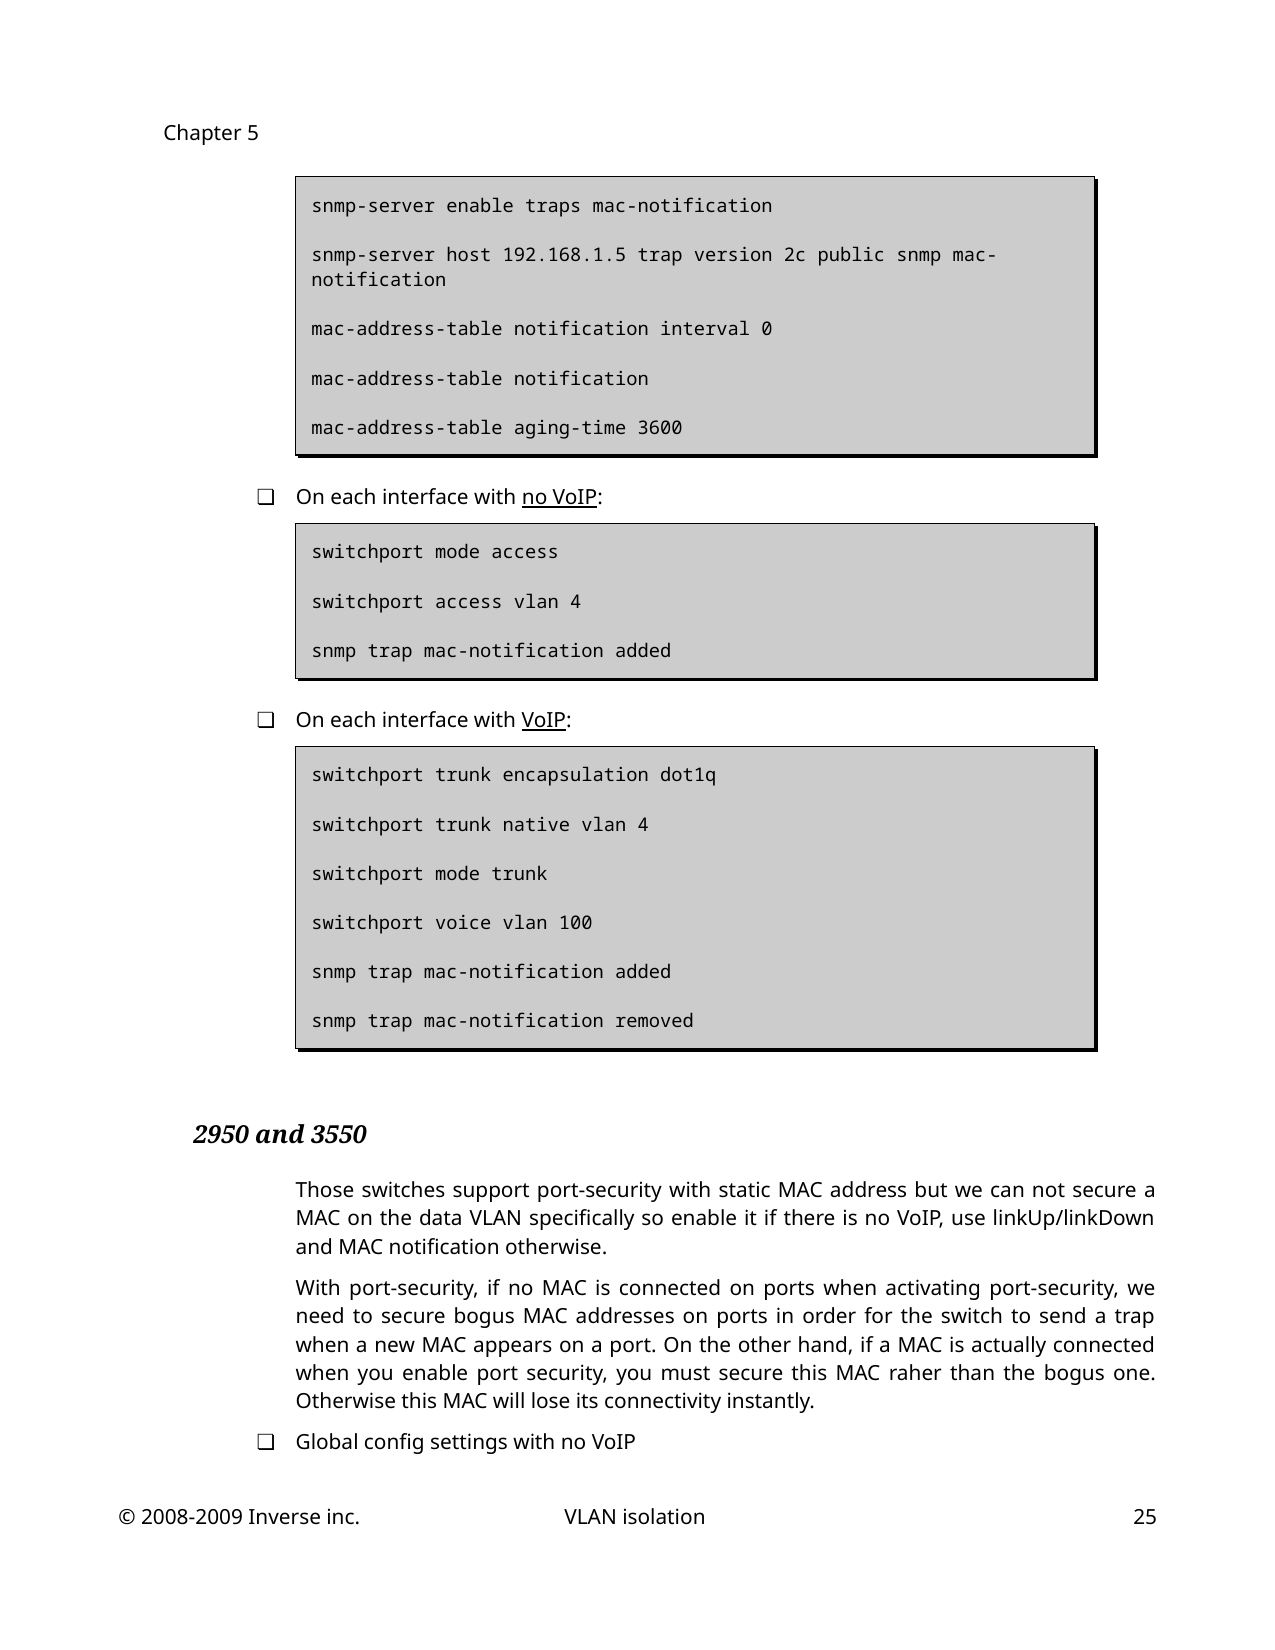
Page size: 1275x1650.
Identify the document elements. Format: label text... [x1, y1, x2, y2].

text mac-address-table aging-time 3600 [296, 398, 1094, 454]
text switchport voice vlan 100 [296, 893, 1094, 935]
text snmp trap mac-notification added [296, 621, 1094, 678]
subtitle 2950 and 3550 [156, 1116, 1157, 1150]
text snmp trap mac-notification added [296, 943, 1094, 984]
list ❏ On each interface with VoIP: [256, 705, 1157, 733]
text snmp-server host 192.168.1.5 trap version 2c public snmp mac-notification [296, 225, 1094, 292]
list ❏ Global config settings with no VoIP [256, 1427, 1157, 1456]
list ❏ On each interface with no VoIP: [256, 482, 1157, 510]
text mac-address-table notification interval 0 [296, 300, 1094, 341]
text With port-security, if no MAC is connected on ports when activating port-security, we need to secure bogus MAC addresses on ports in order for the switch to send a trap when a new MAC appears on a port. On the other hand, if a MAC is actually connected when you enable port security, you must secure this MAC raher than the bogus one. Otherwise this MAC will lose its connectivity instantly. [295, 1273, 1157, 1415]
text switchport trunk encapsulation dot1q [296, 747, 1094, 787]
text switchport trunk native vlan 4 [296, 795, 1094, 836]
text switchport access vlan 4 [296, 572, 1094, 613]
text Those switches support port-security with static MAC address but we can not secure a MAC on the data VLAN specifically so enable it if there is no VoIP, use linkUp/linkDown and MAC notification otherwise. [295, 1175, 1157, 1260]
text snmp-server enable traps mac-notification [296, 177, 1094, 217]
text switchport mode access [296, 524, 1094, 564]
text switchport mode trunk [296, 844, 1094, 886]
text snmp trap mac-notification removed [296, 992, 1094, 1048]
text mac-address-table notification [296, 349, 1094, 390]
